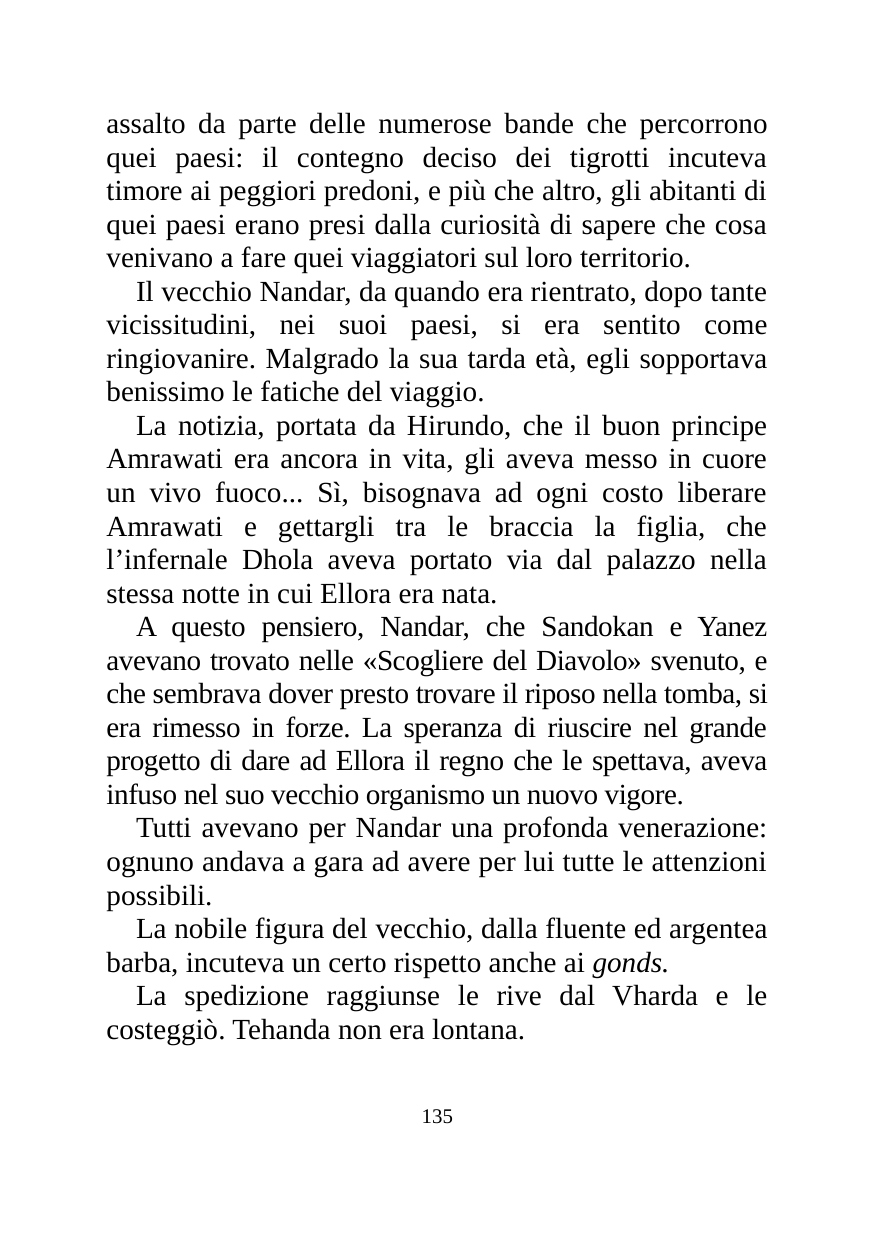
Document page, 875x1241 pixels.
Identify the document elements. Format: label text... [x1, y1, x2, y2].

text A questo pensiero, Nandar, che Sandokan e Yanez avevano trovato nelle «Scogliere del Diavolo» svenuto, e che sembrava dover presto trovare il riposo nella tomba, si era rimesso in forze. La speranza di riuscire nel grande progetto di dare ad Ellora il regno che le spettava, aveva infuso nel suo vecchio organismo un nuovo vigore. [106, 609, 768, 811]
text La nobile figura del vecchio, dalla fluente ed argentea barba, incuteva un certo rispetto anche ai gonds. [106, 911, 768, 978]
text La spedizione raggiunse le rive dal Vharda e le costeggiò. Tehanda non era lontana. [106, 978, 768, 1045]
text assalto da parte delle numerose bande che percorrono quei paesi: il contegno deciso dei tigrotti incuteva timore ai peggiori predoni, e più che altro, gli abitanti di quei paesi erano presi dalla curiosità di sapere che cosa venivano a fare quei viaggiatori sul loro territorio. [106, 106, 768, 274]
text Tutti avevano per Nandar una profonda venerazione: ognuno andava a gara ad avere per lui tutte le attenzioni possibili. [106, 811, 768, 911]
text Il vecchio Nandar, da quando era rientrato, dopo tante vicissitudini, nei suoi paesi, si era sentito come ringiovanire. Malgrado la sua tarda età, egli sopportava benissimo le fatiche del viaggio. [106, 274, 768, 408]
text La notizia, portata da Hirundo, che il buon principe Amrawati era ancora in vita, gli aveva messo in cuore un vivo fuoco... Sì, bisognava ad ogni costo liberare Amrawati e gettargli tra le braccia la figlia, che l’infernale Dhola aveva portato via dal palazzo nella stessa notte in cui Ellora era nata. [106, 408, 768, 609]
